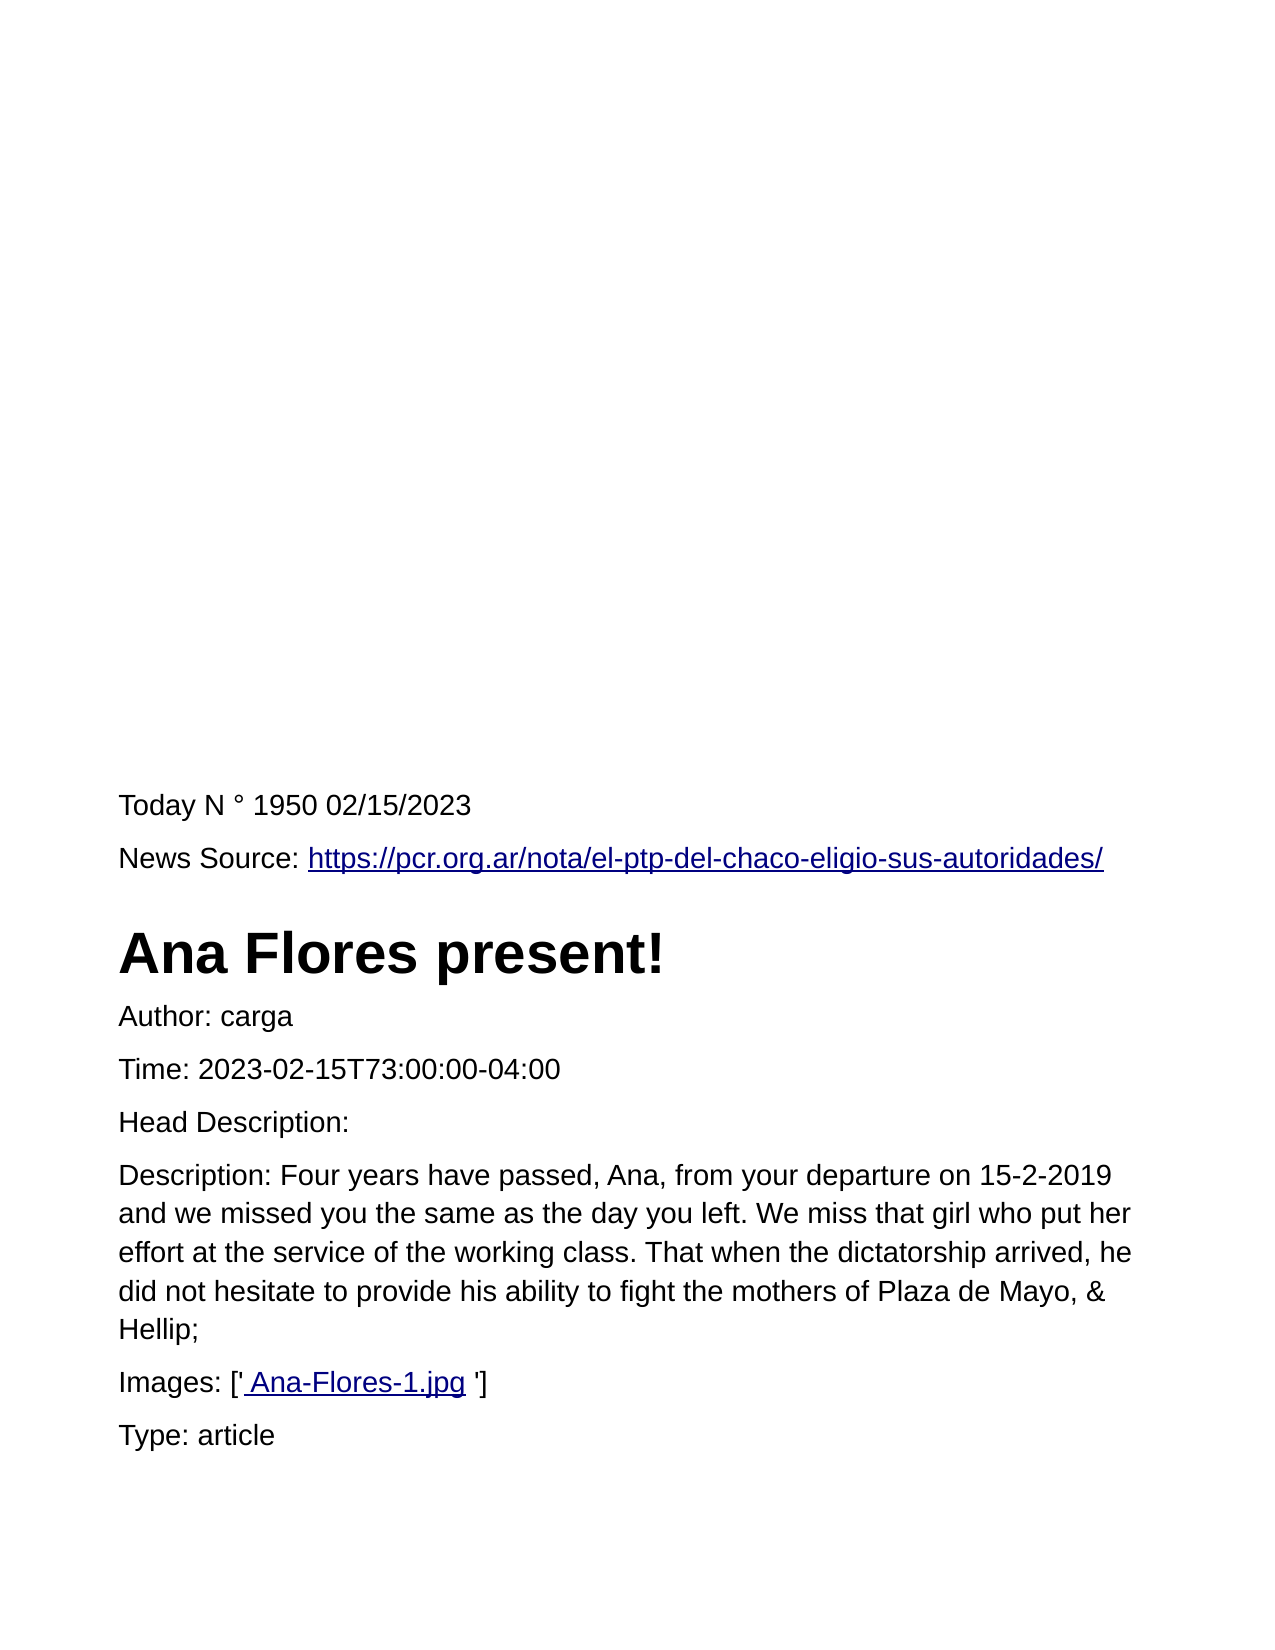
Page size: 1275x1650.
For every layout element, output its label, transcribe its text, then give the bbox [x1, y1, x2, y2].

text Type: article [118, 1418, 1157, 1452]
text News Source: https://pcr.org.ar/nota/el-ptp-del-chaco-eligio-sus-autoridades/ [118, 841, 1157, 874]
text Time: 2023-02-15T73:00:00-04:00 [118, 1052, 1157, 1085]
subtitle Ana Flores present! [118, 919, 1157, 986]
text Today N ° 1950 02/15/2023 [118, 788, 1157, 821]
text Images: [' Ana-Flores-1.jpg '] [118, 1365, 1157, 1399]
text Author: carga [118, 998, 1157, 1032]
text Head Description: [118, 1105, 1157, 1138]
text Description: Four years have passed, Ana, from your departure on 15-2-2019 and we missed you the same as the day you left. We miss that girl who put her effort at the service of the working class. That when the dictatorship arrived, he did not hesitate to provide his ability to fight the mothers of Plaza de Mayo, & Hellip; [118, 1158, 1157, 1346]
